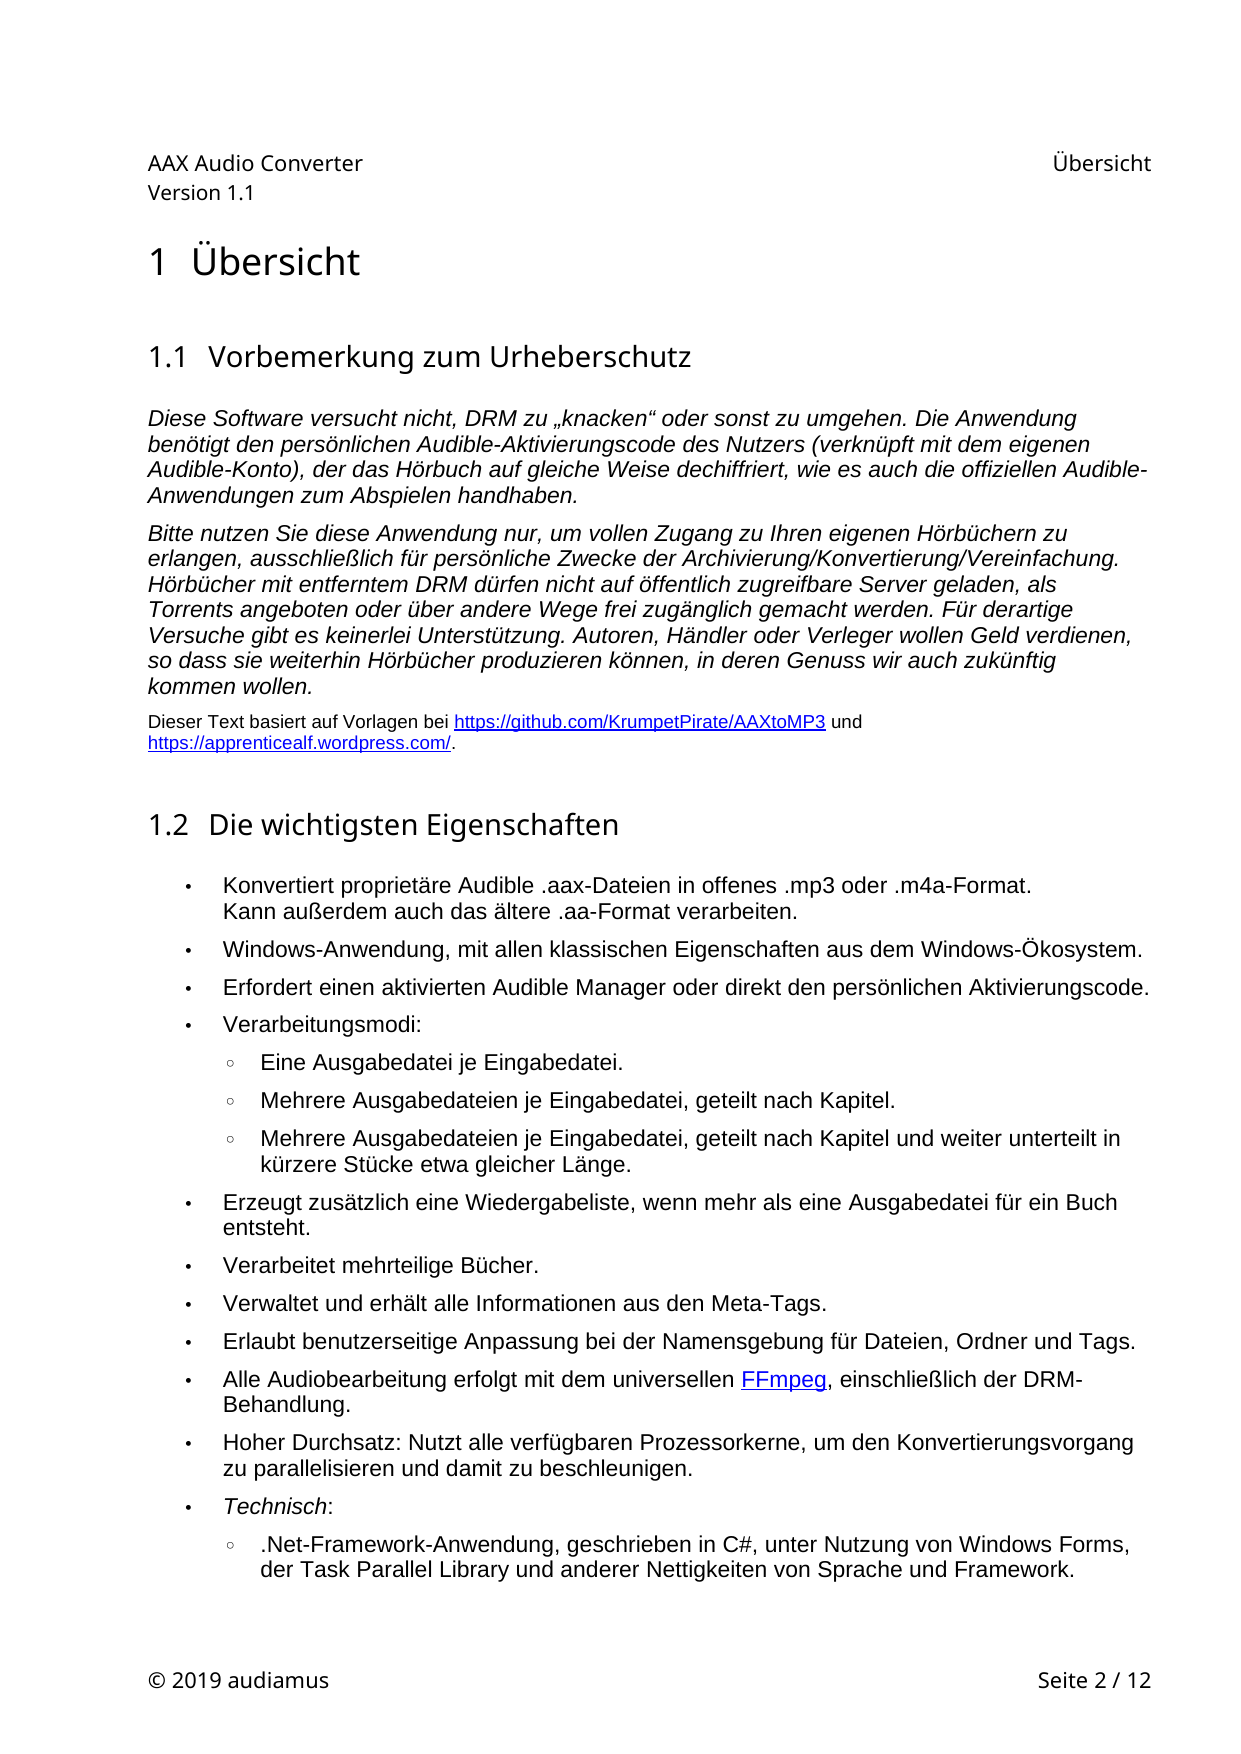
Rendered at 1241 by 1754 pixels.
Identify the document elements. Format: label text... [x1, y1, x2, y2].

list Alle Audiobearbeitung erfolgt mit dem universellen FFmpeg, einschließlich der DRM-Behandlung. [185, 1367, 1152, 1418]
list Verarbeitet mehrteilige Bücher. [185, 1253, 1152, 1278]
list Mehrere Ausgabedateien je Eingabedatei, geteilt nach Kapitel. [223, 1088, 1152, 1113]
list Verwaltet und erhält alle Informationen aus den Meta-Tags. [185, 1291, 1152, 1316]
list Eine Ausgabedatei je Eingabedatei. [223, 1050, 1152, 1076]
list Technisch: [185, 1493, 1152, 1519]
subtitle Übersicht [148, 235, 1152, 286]
list Erzeugt zusätzlich eine Wiedergabeliste, wenn mehr als eine Ausgabedatei für ein Buch entsteht. [185, 1189, 1152, 1240]
subtitle Die wichtigsten Eigenschaften [148, 804, 1152, 843]
list Hoher Durchsatz: Nutzt alle verfügbaren Prozessorkerne, um den Konvertierungsvorgang zu parallelisieren und damit zu beschleunigen. [185, 1430, 1152, 1481]
list Windows-Anwendung, mit allen klassischen Eigenschaften aus dem Windows-Ökosystem. [185, 936, 1152, 962]
text Dieser Text basiert auf Vorlagen bei https://github.com/KrumpetPirate/AAXtoMP3 und https://apprenticealf.wordpress.com/. [148, 711, 1152, 753]
list .Net-Framework-Anwendung, geschrieben in C#, unter Nutzung von Windows Forms, der Task Parallel Library und anderer Nettigkeiten von Sprache und Framework. [223, 1531, 1152, 1582]
text Diese Software versucht nicht, DRM zu „knacken“ oder sonst zu umgehen. Die Anwendung benötigt den persönlichen Audible-Aktivierungscode des Nutzers (verknüpft mit dem eigenen Audible-Konto), der das Hörbuch auf gleiche Weise dechiffriert, wie es auch die offiziellen Audible-Anwendungen zum Abspielen handhaben. [148, 406, 1152, 508]
list Konvertiert proprietäre Audible .aax-Dateien in offenes .mp3 oder .m4a-Format. Kann außerdem auch das ältere .aa-Format verarbeiten. [185, 873, 1152, 924]
subtitle Vorbemerkung zum Urheberschutz [148, 337, 1152, 376]
list Verarbeitungsmodi: [185, 1012, 1152, 1038]
text Bitte nutzen Sie diese Anwendung nur, um vollen Zugang zu Ihren eigenen Hörbüchern zu erlangen, ausschließlich für persönliche Zwecke der Archivierung/Konvertierung/Vereinfachung. Hörbücher mit entferntem DRM dürfen nicht auf öffentlich zugreifbare Server geladen, als Torrents angeboten oder über andere Wege frei zugänglich gemacht werden. Für derartige Versuche gibt es keinerlei Unterstützung. Autoren, Händler oder Verleger wollen Geld verdienen, so dass sie weiterhin Hörbücher produzieren können, in deren Genuss wir auch zukünftig kommen wollen. [148, 520, 1152, 699]
list Erlaubt benutzerseitige Anpassung bei der Namensgebung für Dateien, Ordner und Tags. [185, 1329, 1152, 1354]
list Mehrere Ausgabedateien je Eingabedatei, geteilt nach Kapitel und weiter unterteilt in kürzere Stücke etwa gleicher Länge. [223, 1126, 1152, 1177]
list Erfordert einen aktivierten Audible Manager oder direkt den persönlichen Aktivierungscode. [185, 974, 1152, 1000]
